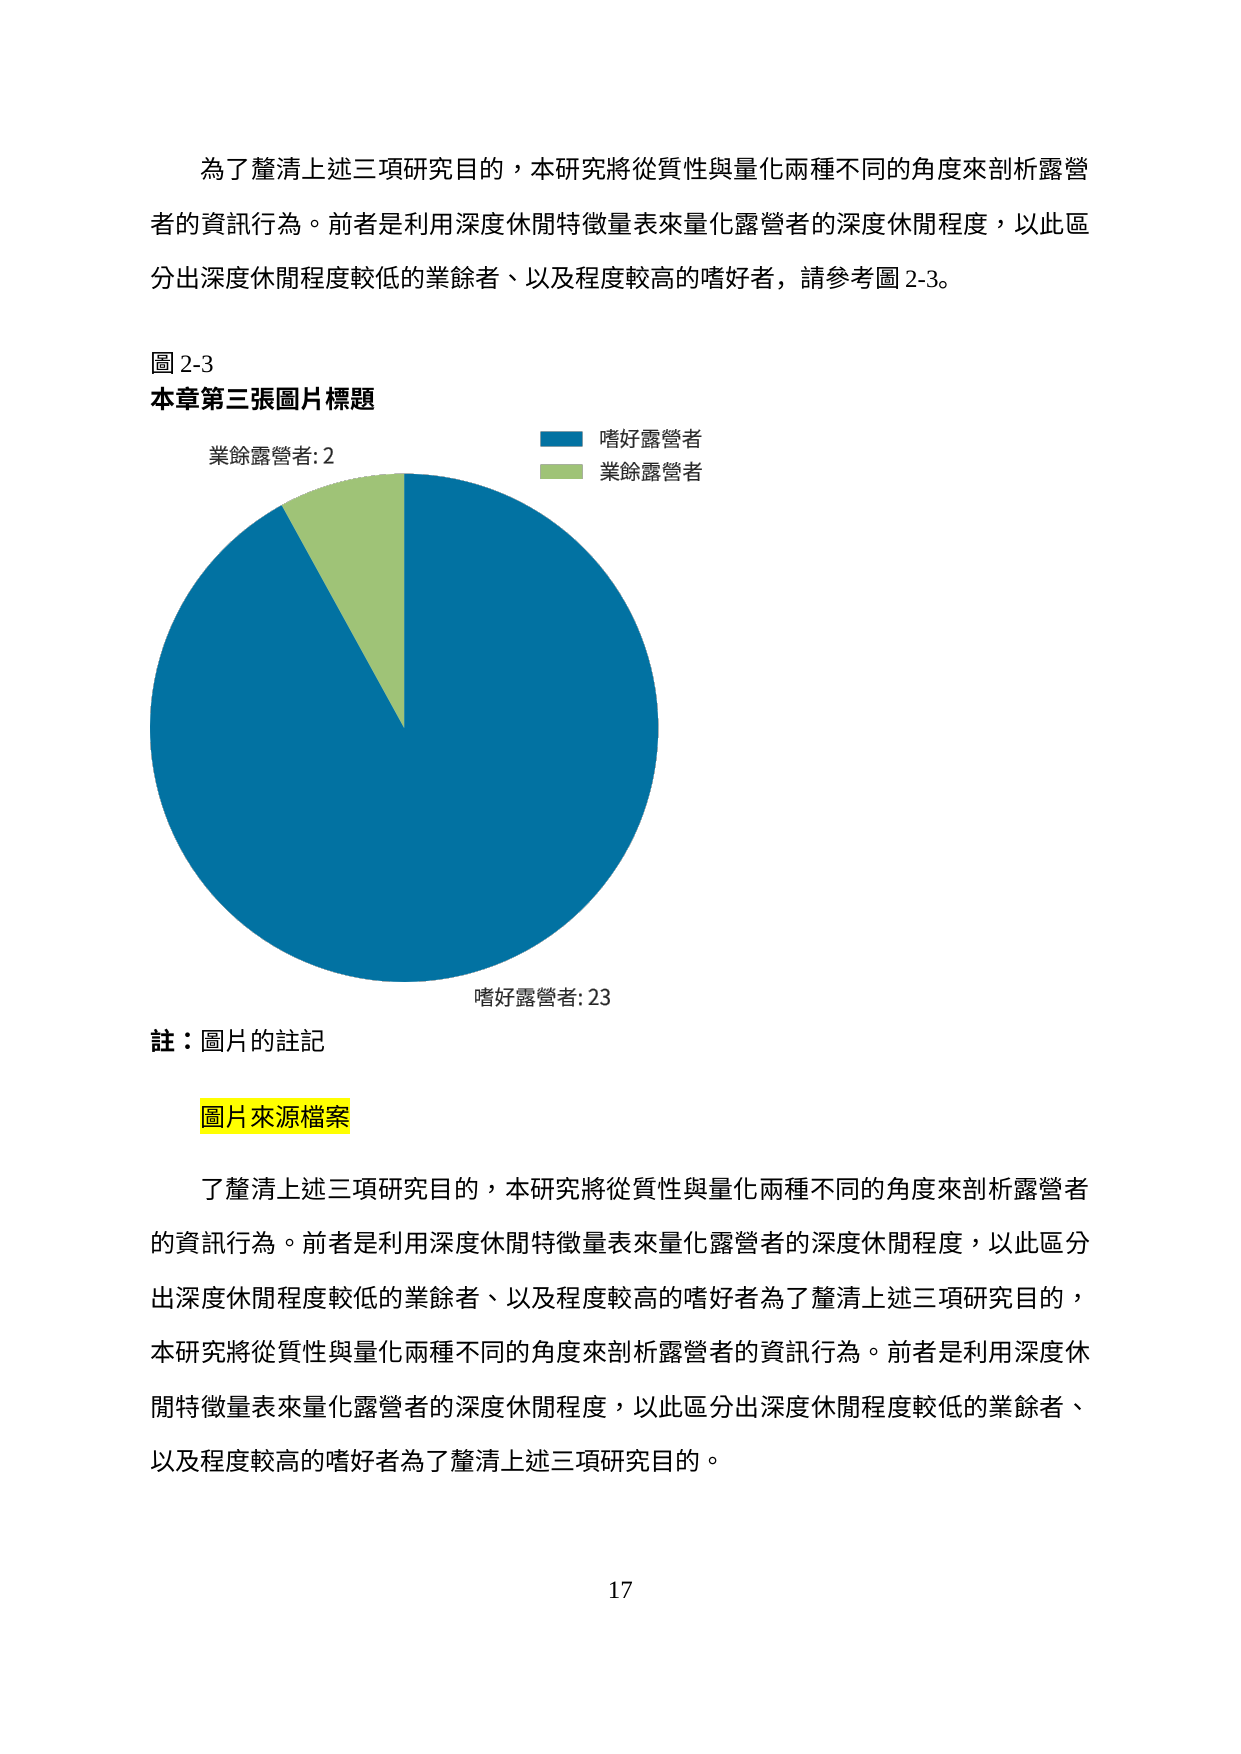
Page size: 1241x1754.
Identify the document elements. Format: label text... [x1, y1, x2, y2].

text 了釐清上述三項研究目的，本研究將從質性與量化兩種不同的角度來剖析露營者的資訊行為。前者是利用深度休閒特徵量表來量化露營者的深度休閒程度，以此區分出深度休閒程度較低的業餘者、以及程度較高的嗜好者為了釐清上述三項研究目的，本研究將從質性與量化兩種不同的角度來剖析露營者的資訊行為。前者是利用深度休閒特徵量表來量化露營者的深度休閒程度，以此區分出深度休閒程度較低的業餘者、以及程度較高的嗜好者為了釐清上述三項研究目的。 [150, 1169, 1090, 1478]
text 圖2-3 本章第三張圖片標題 [150, 343, 1090, 416]
text 圖片來源檔案 [150, 1097, 1090, 1134]
text 為了釐清上述三項研究目的，本研究將從質性與量化兩種不同的角度來剖析露營者的資訊行為。前者是利用深度休閒特徵量表來量化露營者的深度休閒程度，以此區分出深度休閒程度較低的業餘者、以及程度較高的嗜好者，請參考圖2-3。 [150, 150, 1090, 295]
picture [150, 428, 702, 1007]
text 註：圖片的註記 [150, 1021, 1090, 1057]
